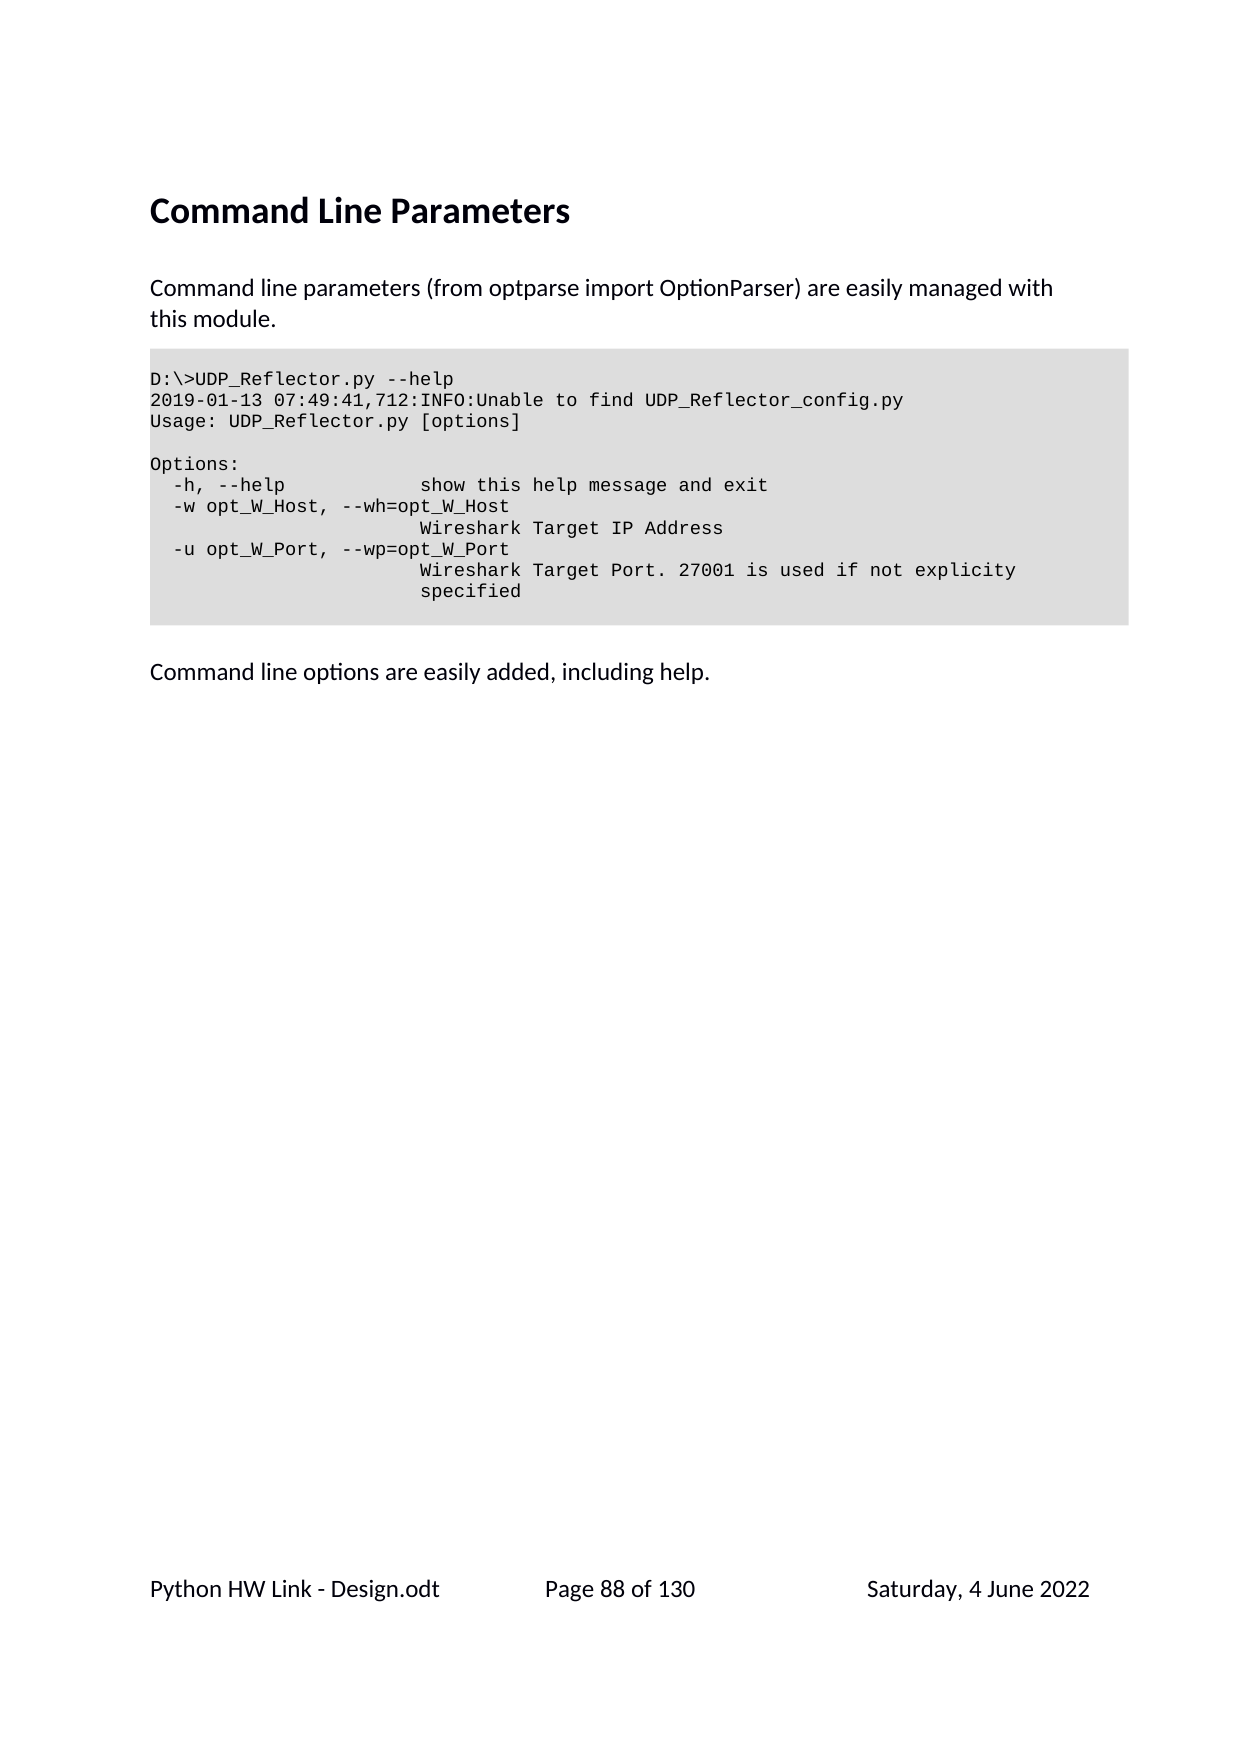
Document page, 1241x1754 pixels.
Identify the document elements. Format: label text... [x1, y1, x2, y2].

text Command line parameters (from optparse import OptionParser) are easily managed with this module. [150, 272, 1090, 333]
text Command line options are easily added, including help. [150, 656, 1090, 687]
subtitle Command Line Parameters [150, 187, 1090, 233]
